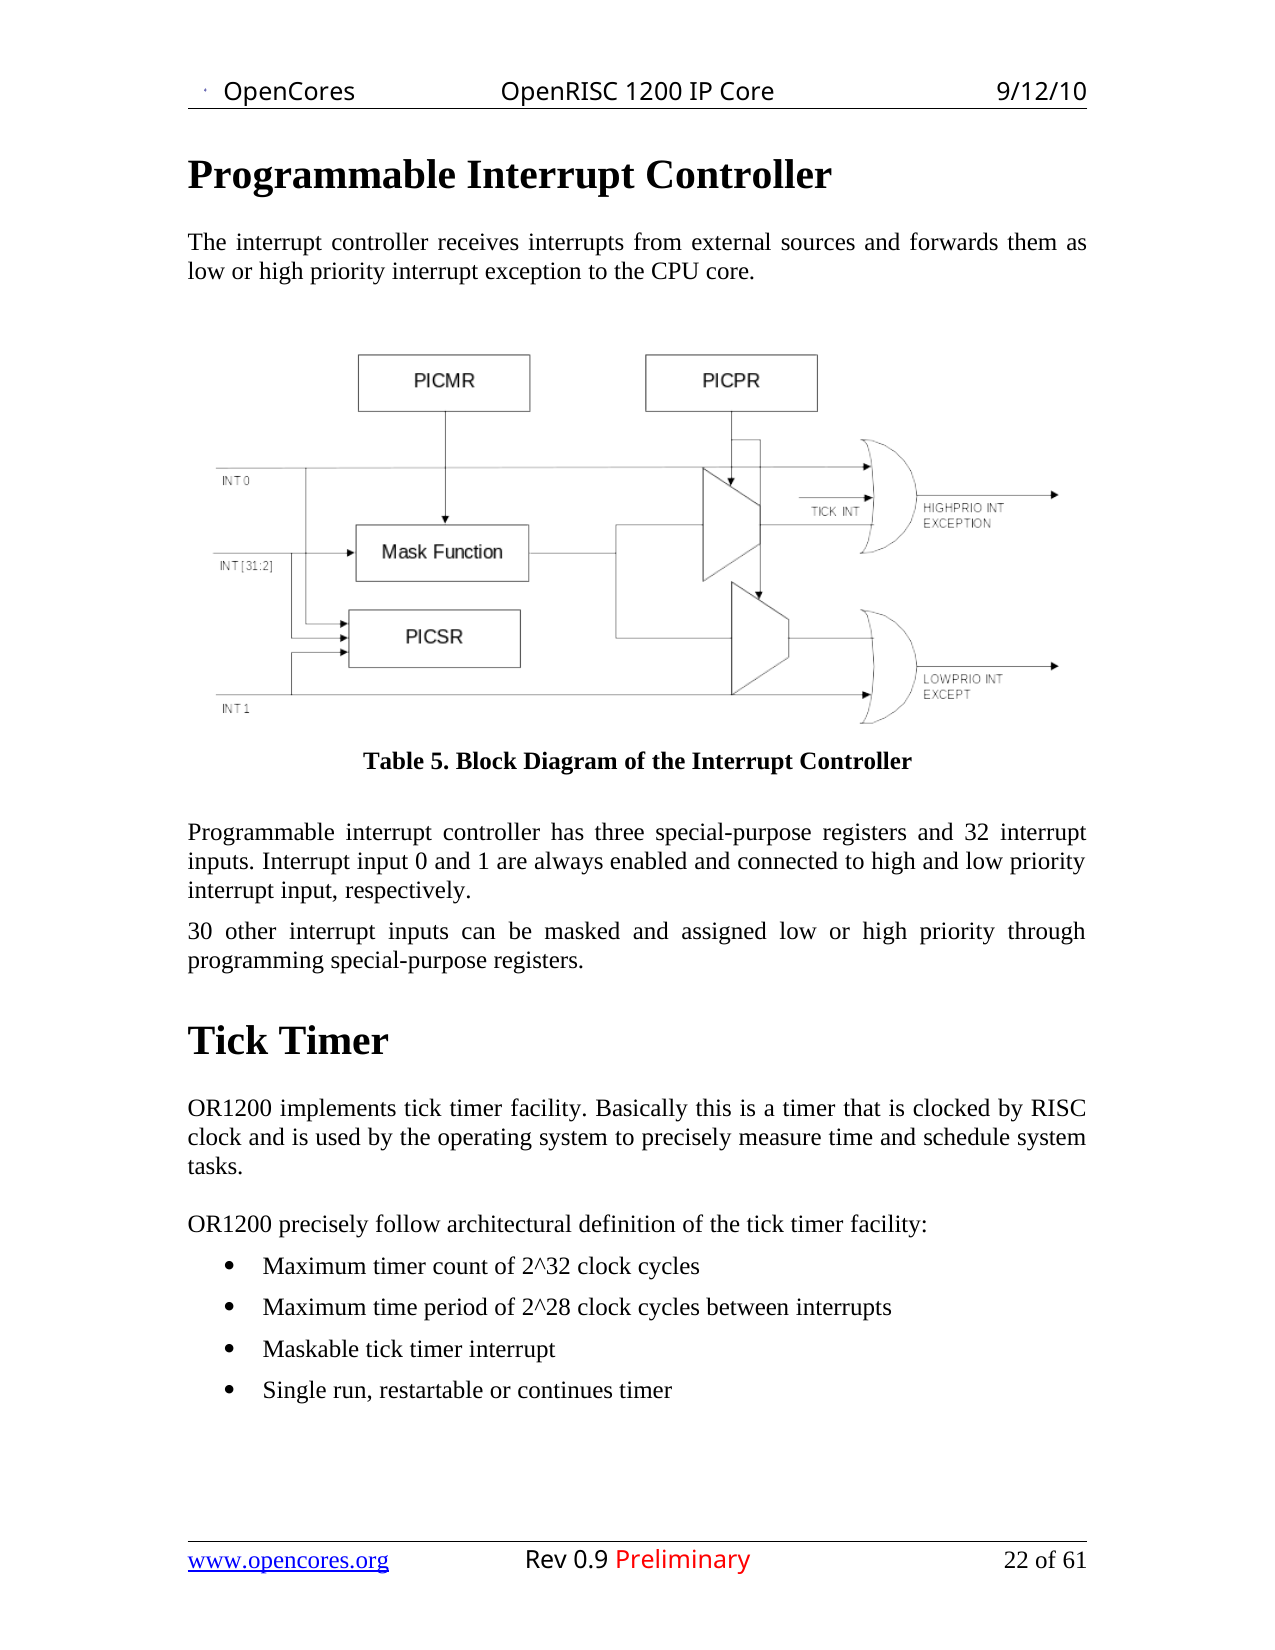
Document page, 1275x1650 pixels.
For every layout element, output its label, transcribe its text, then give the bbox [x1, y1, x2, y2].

list Maximum timer count of 2^32 clock cycles [225, 1251, 1087, 1280]
text 30 other interrupt inputs can be masked and assigned low or high priority through programming special-purpose registers. [187, 916, 1087, 974]
list Single run, restartable or continues timer [225, 1375, 1087, 1404]
list Maximum time period of 2^28 clock cycles between interrupts [225, 1292, 1087, 1321]
text OR1200 precisely follow architectural definition of the tick timer facility: [187, 1209, 1087, 1238]
subtitle Programmable Interrupt Controller [187, 150, 1087, 198]
list Maskable tick timer interrupt [225, 1334, 1087, 1363]
text Table 5. Block Diagram of the Interrupt Controller [187, 746, 1087, 775]
text Programmable interrupt controller has three special-purpose registers and 32 interrupt inputs. Interrupt input 0 and 1 are always enabled and connected to high and low priority interrupt input, respectively. [187, 816, 1087, 904]
text The interrupt controller receives interrupts from external sources and forwards them as low or high priority interrupt exception to the CPU core. [187, 227, 1087, 285]
subtitle Tick Timer [187, 1016, 1087, 1064]
text OR1200 implements tick timer facility. Basically this is a timer that is clocked by RISC clock and is used by the operating system to precisely measure time and schedule system tasks. [187, 1093, 1087, 1180]
